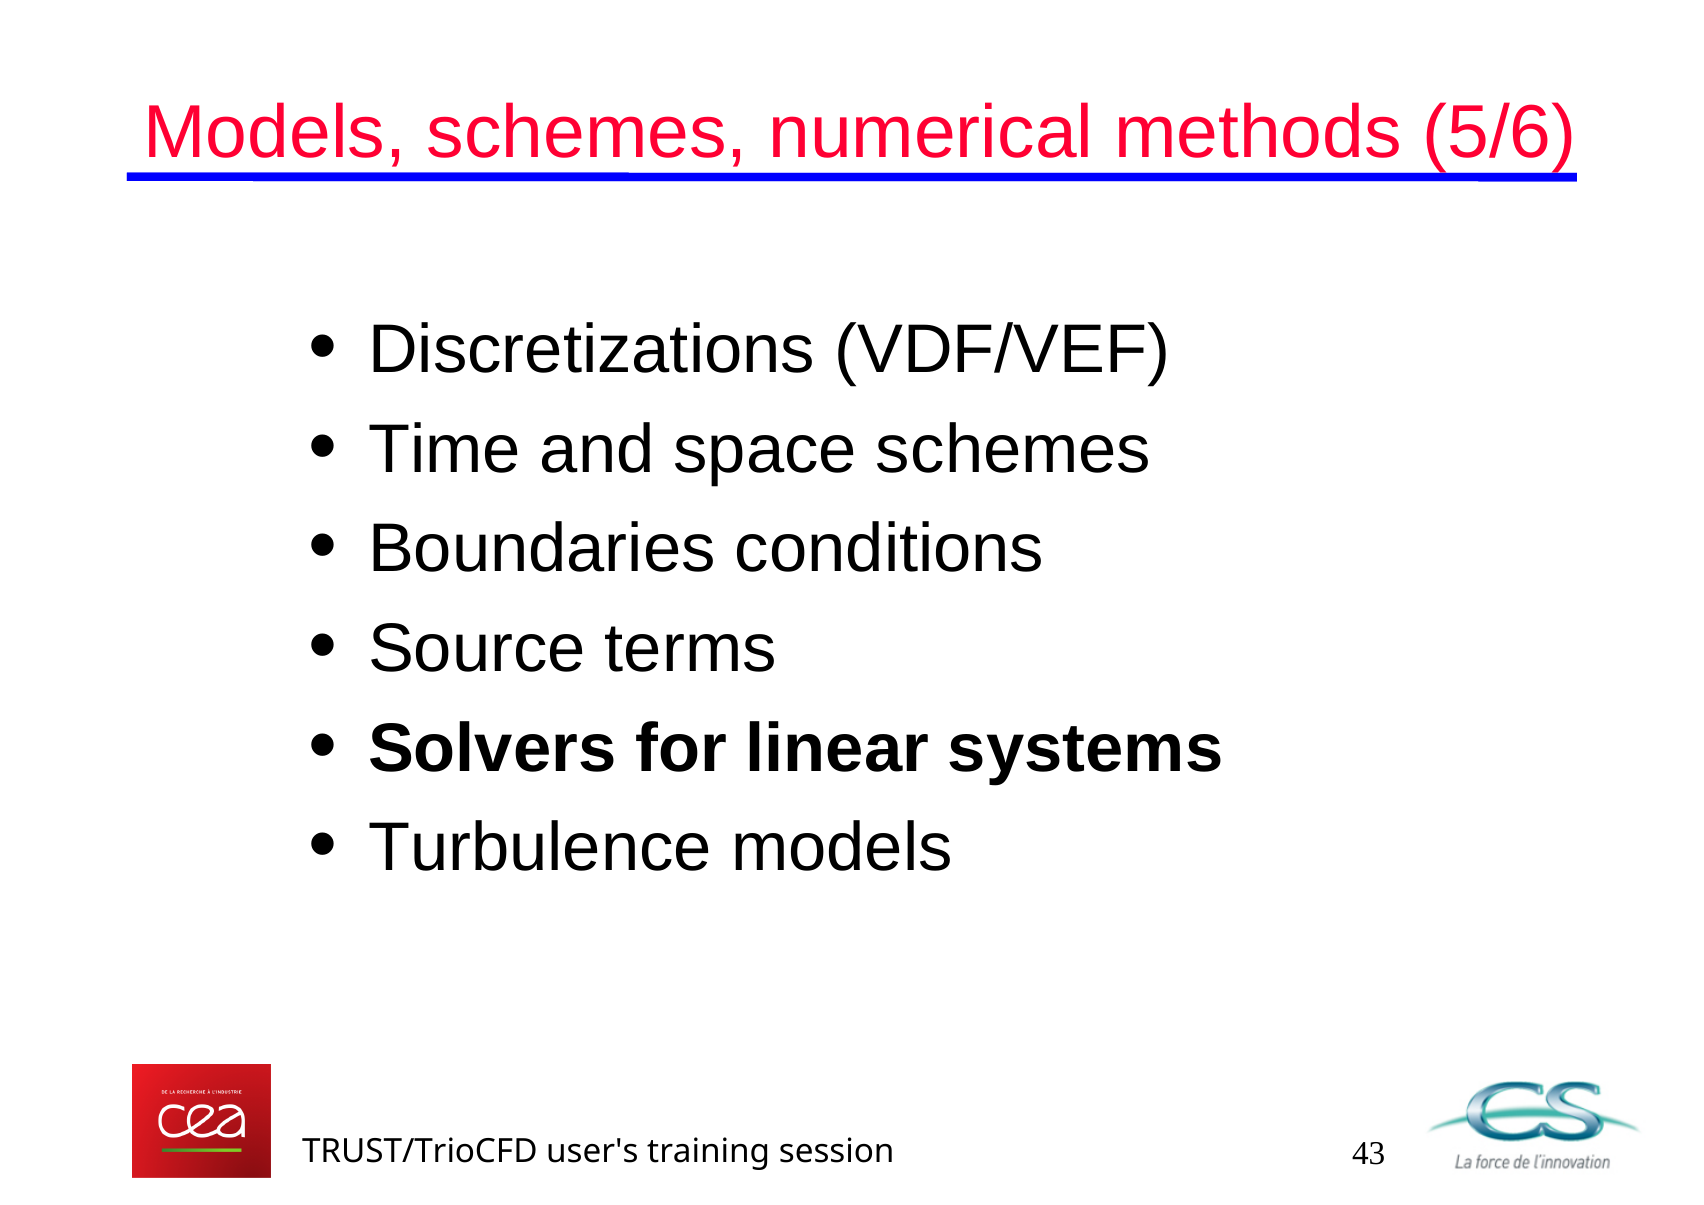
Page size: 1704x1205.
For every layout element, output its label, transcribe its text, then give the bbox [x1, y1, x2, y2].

picture [132, 1064, 271, 1178]
picture [1423, 1072, 1648, 1179]
list Discretizations (VDF/VEF) Time and space schemes Boundaries conditions Source terms Solvers for linear systems Turbulence models [293, 296, 1434, 908]
title Models, schemes, numerical methods (5/6) [127, 39, 1669, 215]
